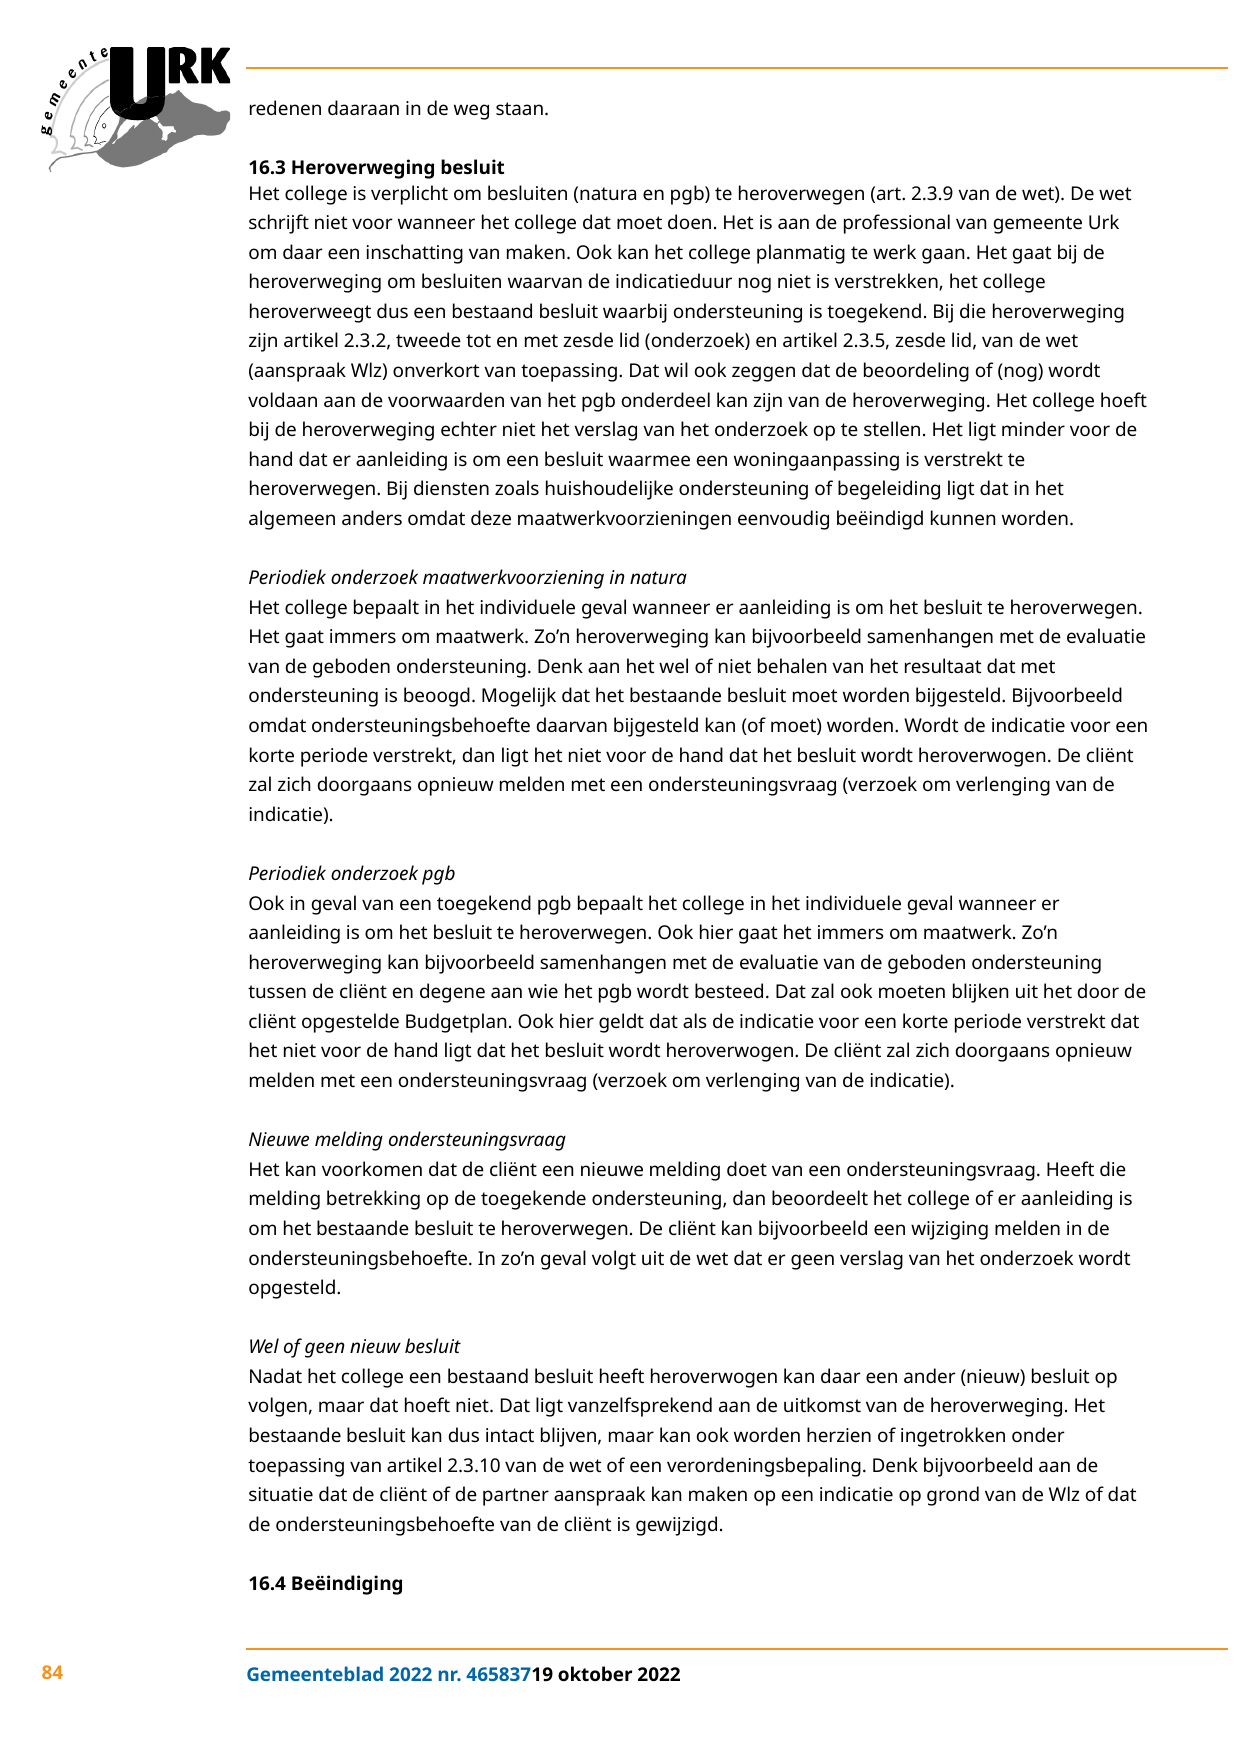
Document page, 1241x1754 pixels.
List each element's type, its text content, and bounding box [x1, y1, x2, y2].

text Ook in geval van een toegekend pgb bepaalt het college in het individuele geval wanneer er aanleiding is om het besluit te heroverwegen. Ook hier gaat het immers om maatwerk. Zo’n heroverweging kan bijvoorbeeld samenhangen met de evaluatie van de geboden ondersteuning tussen de cliënt en degene aan wie het pgb wordt besteed. Dat zal ook moeten blijken uit het door de cliënt opgestelde Budgetplan. Ook hier geldt dat als de indicatie voor een korte periode verstrekt dat het niet voor de hand ligt dat het besluit wordt heroverwogen. De cliënt zal zich doorgaans opnieuw melden met een ondersteuningsvraag (verzoek om verlenging van de indicatie). [248, 890, 1152, 1093]
text Periodiek onderzoek pgb [248, 860, 1152, 886]
text 16.3 Heroverweging besluit [248, 154, 1152, 180]
text Nadat het college een bestaand besluit heeft heroverwogen kan daar een ander (nieuw) besluit op volgen, maar dat hoeft niet. Dat ligt vanzelfsprekend aan de uitkomst van de heroverweging. Het bestaande besluit kan dus intact blijven, maar kan ook worden herzien of ingetrokken onder toepassing van artikel 2.3.10 van de wet of een verordeningsbepaling. Denk bijvoorbeeld aan de situatie dat de cliënt of de partner aanspraak kan maken op een indicatie op grond van de Wlz of dat de ondersteuningsbehoefte van de cliënt is gewijzigd. [248, 1363, 1152, 1537]
text Wel of geen nieuw besluit [248, 1333, 1152, 1359]
text Het college bepaalt in het individuele geval wanneer er aanleiding is om het besluit te heroverwegen. Het gaat immers om maatwerk. Zo’n heroverweging kan bijvoorbeeld samenhangen met de evaluatie van de geboden ondersteuning. Denk aan het wel of niet behalen van het resultaat dat met ondersteuning is beoogd. Mogelijk dat het bestaande besluit moet worden bijgesteld. Bijvoorbeeld omdat ondersteuningsbehoefte daarvan bijgesteld kan (of moet) worden. Wordt de indicatie voor een korte periode verstrekt, dan ligt het niet voor de hand dat het besluit wordt heroverwogen. De cliënt zal zich doorgaans opnieuw melden met een ondersteuningsvraag (verzoek om verlenging van de indicatie). [248, 594, 1152, 827]
picture [41, 47, 231, 172]
text Het college is verplicht om besluiten (natura en pgb) te heroverwegen (art. 2.3.9 van de wet). De wet schrijft niet voor wanneer het college dat moet doen. Het is aan de professional van gemeente Urk om daar een inschatting van maken. Ook kan het college planmatig te werk gaan. Het gaat bij de heroverweging om besluiten waarvan de indicatieduur nog niet is verstrekken, het college heroverweegt dus een bestaand besluit waarbij ondersteuning is toegekend. Bij die heroverweging zijn artikel 2.3.2, tweede tot en met zesde lid (onderzoek) en artikel 2.3.5, zesde lid, van de wet (aanspraak Wlz) onverkort van toepassing. Dat wil ook zeggen dat de beoordeling of (nog) wordt voldaan aan de voorwaarden van het pgb onderdeel kan zijn van de heroverweging. Het college hoeft bij de heroverweging echter niet het verslag van het onderzoek op te stellen. Het ligt minder voor de hand dat er aanleiding is om een besluit waarmee een woningaanpassing is verstrekt te heroverwegen. Bij diensten zoals huishoudelijke ondersteuning of begeleiding ligt dat in het algemeen anders omdat deze maatwerkvoorzieningen eenvoudig beëindigd kunnen worden. [248, 180, 1152, 531]
text Nieuwe melding ondersteuningsvraag [248, 1126, 1152, 1152]
text 16.4 Beëindiging [248, 1570, 1152, 1596]
text redenen daaraan in de weg staan. [248, 95, 1152, 121]
text Het kan voorkomen dat de cliënt een nieuwe melding doet van een ondersteuningsvraag. Heeft die melding betrekking op de toegekende ondersteuning, dan beoordeelt het college of er aanleiding is om het bestaande besluit te heroverwegen. De cliënt kan bijvoorbeeld een wijziging melden in de ondersteuningsbehoefte. In zo’n geval volgt uit de wet dat er geen verslag van het onderzoek wordt opgesteld. [248, 1156, 1152, 1300]
text Periodiek onderzoek maatwerkvoorziening in natura [248, 564, 1152, 590]
